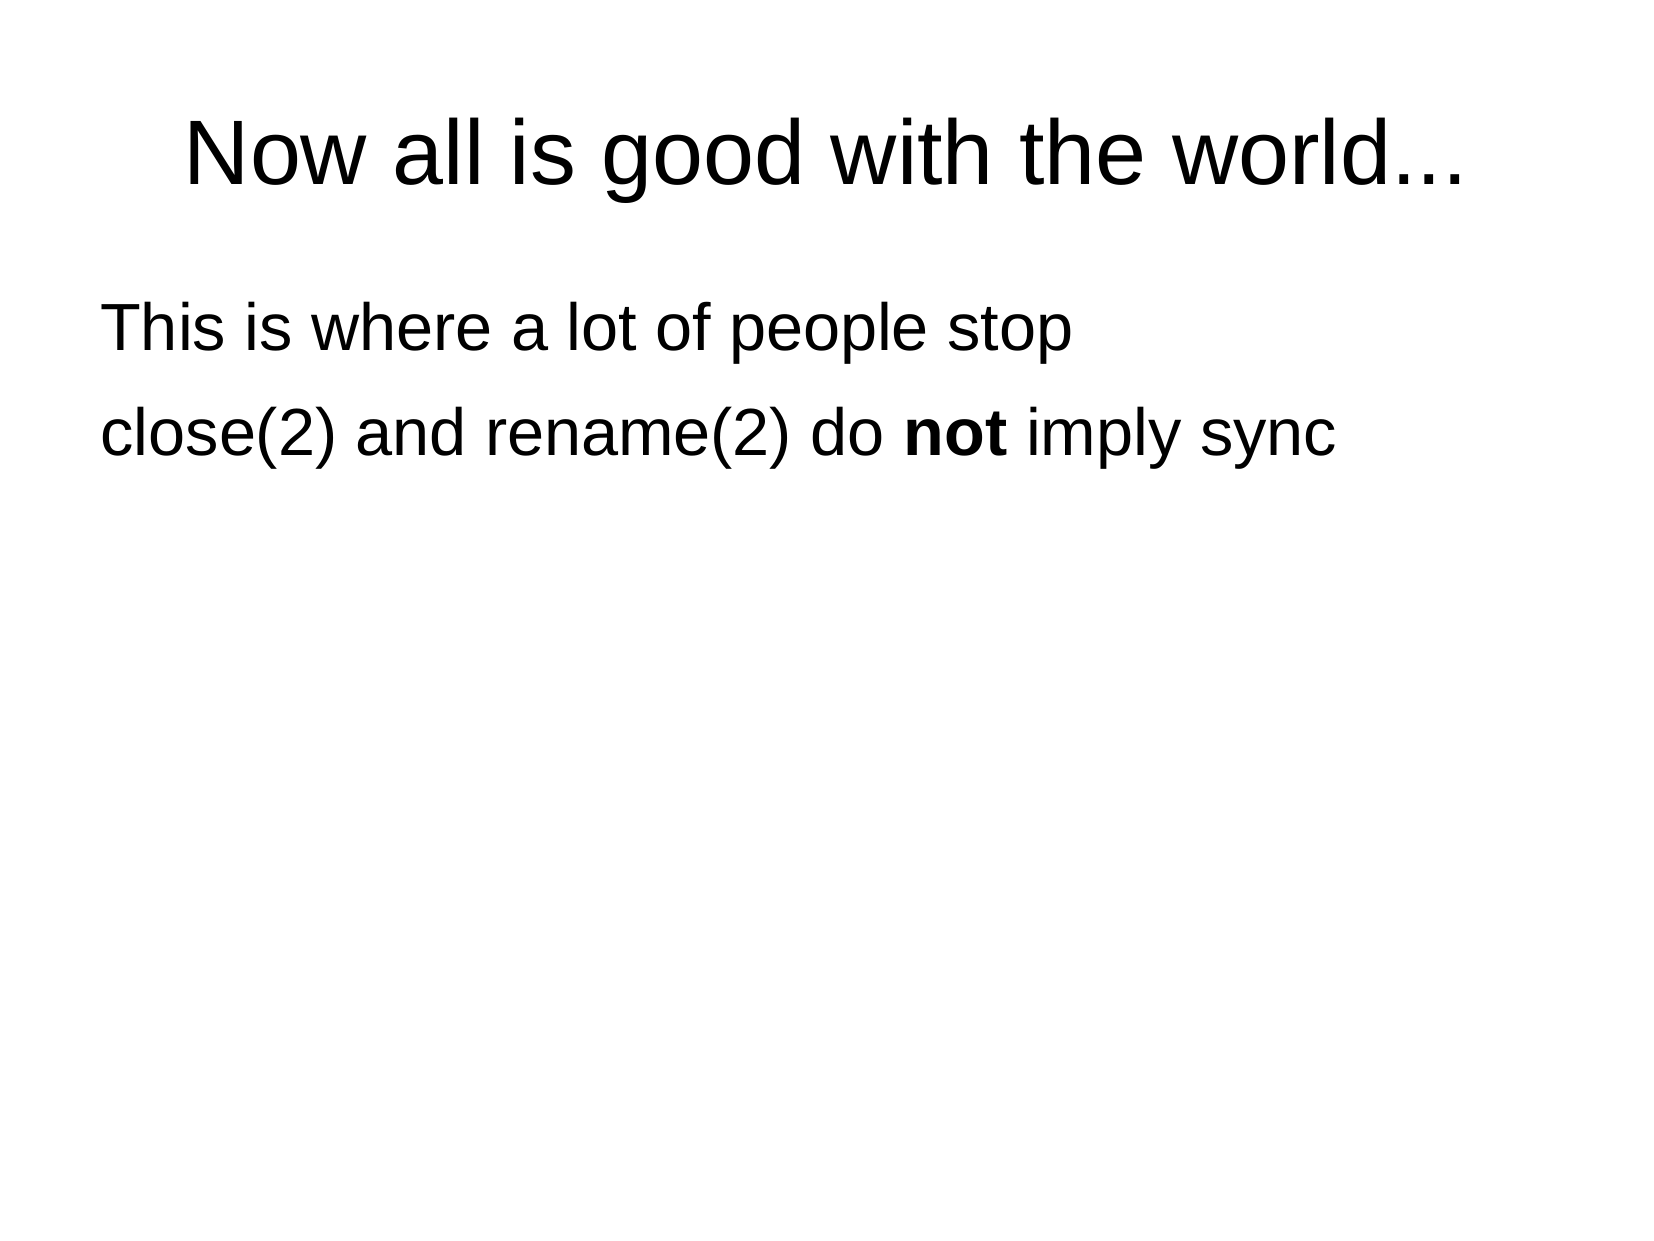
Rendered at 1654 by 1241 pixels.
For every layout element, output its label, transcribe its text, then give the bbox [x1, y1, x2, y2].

list This is where a lot of people stop close(2) and rename(2) do not imply sync [82, 290, 1571, 1094]
title Now all is good with the world... [82, 56, 1571, 250]
